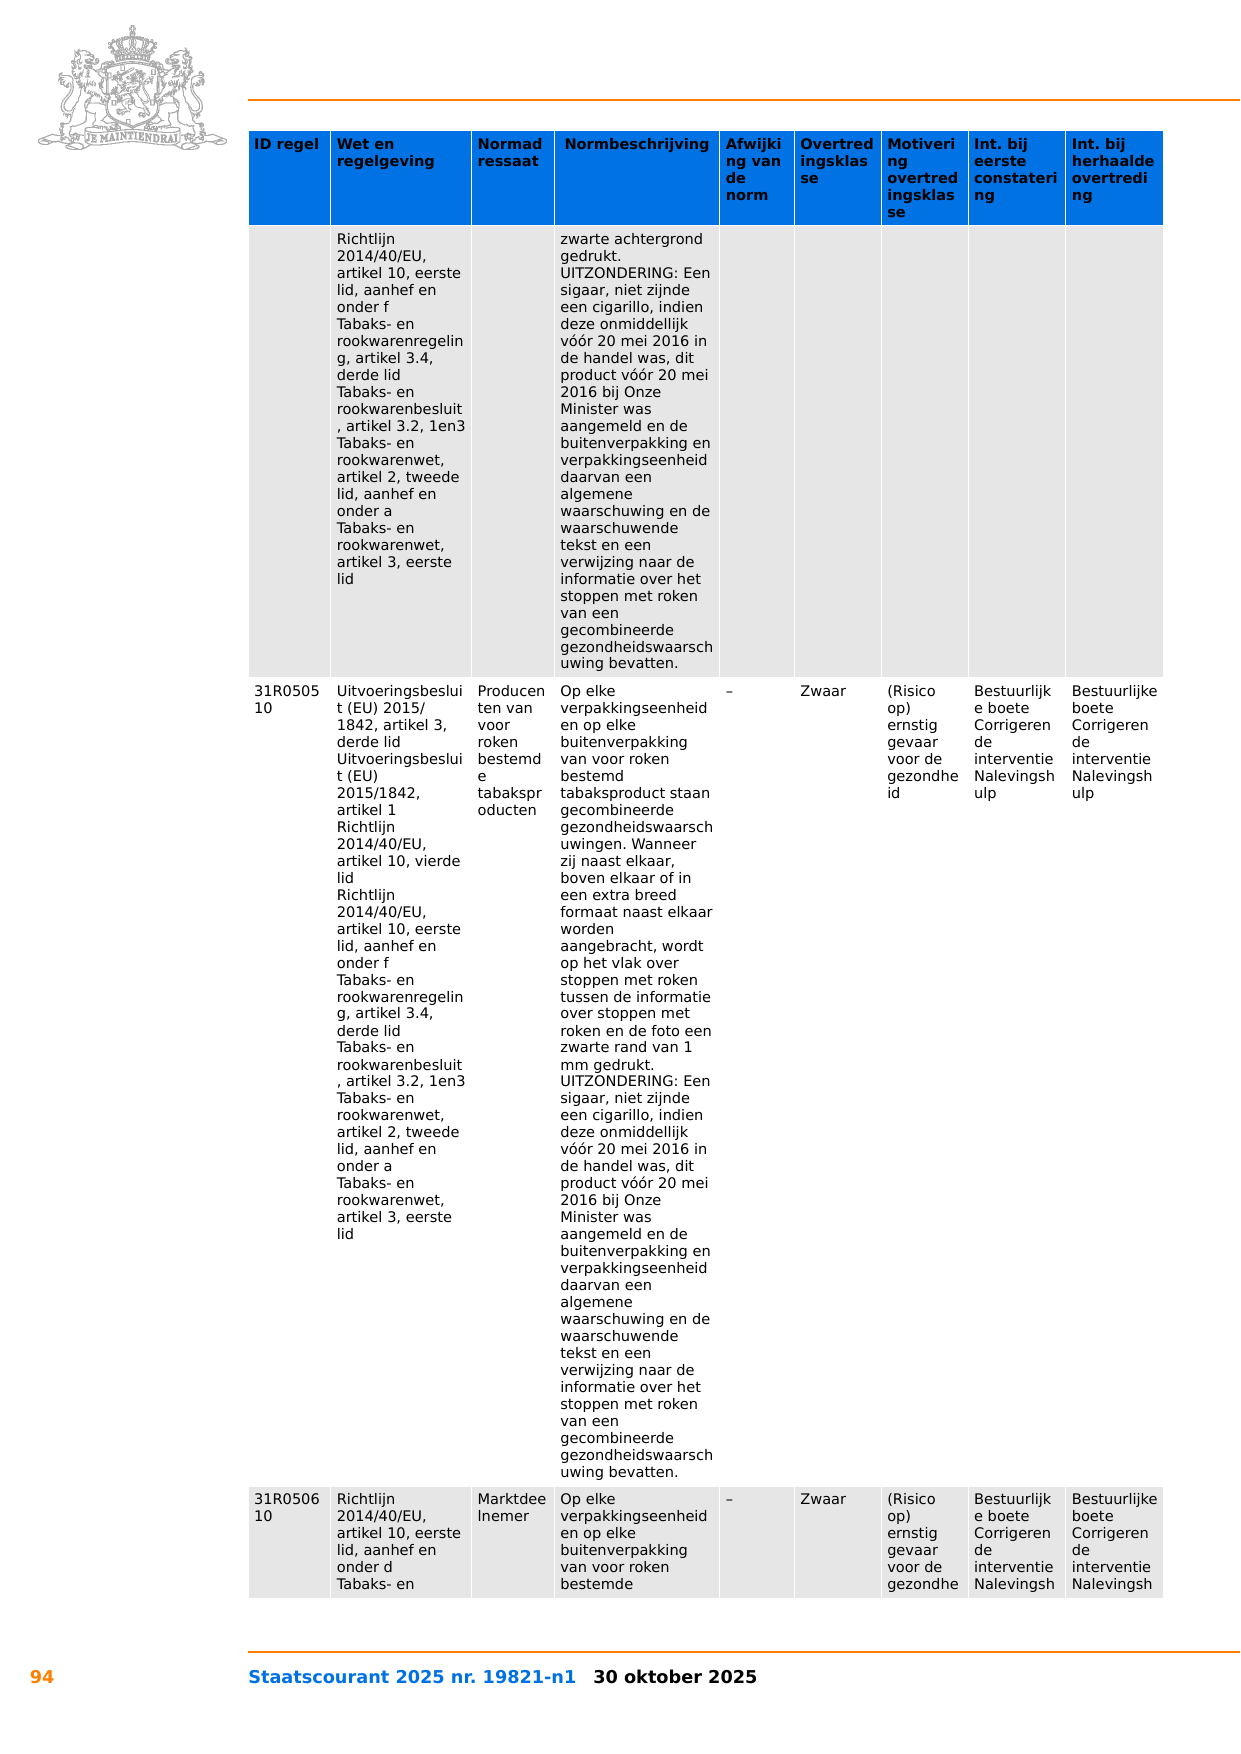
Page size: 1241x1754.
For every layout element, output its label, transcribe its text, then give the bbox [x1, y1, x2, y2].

table_cell zwarte achtergrond gedrukt. UITZONDERING: Een sigaar, niet zijnde een cigarillo, indien deze onmiddellijk vóór 20 mei 2016 in de handel was, dit product vóór 20 mei 2016 bij Onze Minister was aangemeld en de buitenverpakking en verpakkingseenheid daarvan een algemene waarschuwing en de waarschuwende tekst en een verwijzing naar de informatie over het stoppen met roken van een gecombineerde gezondheidswaarschuwing bevatten. [555, 226, 719, 677]
table_cell [249, 226, 330, 677]
table_cell Op elke verpakkingseenheid en op elke buitenverpakking van voor roken bestemde [555, 1487, 719, 1598]
table_cell (Risico op) ernstig gevaar voor de gezondhe [882, 1487, 968, 1598]
picture [38, 25, 227, 150]
table_cell [969, 226, 1065, 677]
table_cell [882, 226, 968, 677]
table_header Normbeschrijving [555, 131, 719, 225]
table_header Int. bij herhaalde overtreding [1066, 131, 1163, 225]
table_cell Bestuurlijke boete Corrigerende interventie Nalevingshulp [969, 678, 1065, 1486]
table_cell Uitvoeringsbesluit (EU) 2015/ 1842, artikel 3, derde lid Uitvoeringsbesluit (EU) 2015/1842, artikel 1 Richtlijn 2014/40/EU, artikel 10, vierde lid Richtlijn 2014/40/EU, artikel 10, eerste lid, aanhef en onder f Tabaks- en rookwarenregeling, artikel 3.4, derde lid Tabaks- en rookwarenbesluit, artikel 3.2, 1en3 Tabaks- en rookwarenwet, artikel 2, tweede lid, aanhef en onder a Tabaks- en rookwarenwet, artikel 3, eerste lid [331, 678, 471, 1486]
table_cell 31R050510 [249, 678, 330, 1486]
table_cell (Risico op) ernstig gevaar voor de gezondheid [882, 678, 968, 1486]
table_cell 31R050610 [249, 1487, 330, 1598]
table_cell Zwaar [795, 678, 881, 1486]
table_cell Producenten van voor roken bestemde tabaksproducten [472, 678, 554, 1486]
table_header Normadressaat [472, 131, 554, 225]
table_header Wet en regelgeving [331, 131, 471, 225]
table_cell Marktdeelnemer [472, 1487, 554, 1598]
table_header ID regel [249, 131, 330, 225]
table_cell [720, 226, 794, 677]
table_cell [795, 226, 881, 677]
table_cell Richtlijn 2014/40/EU, artikel 10, eerste lid, aanhef en onder f Tabaks- en rookwarenregeling, artikel 3.4, derde lid Tabaks- en rookwarenbesluit, artikel 3.2, 1en3 Tabaks- en rookwarenwet, artikel 2, tweede lid, aanhef en onder a Tabaks- en rookwarenwet, artikel 3, eerste lid [331, 226, 471, 677]
table_cell Bestuurlijke boete Corrigerende interventie Nalevingsh [1066, 1487, 1163, 1598]
table_header Afwijking van de norm [720, 131, 794, 225]
table_header Int. bij eerste constatering [969, 131, 1065, 225]
table_cell [1066, 226, 1163, 677]
table_cell Bestuurlijke boete Corrigerende interventie Nalevingsh [969, 1487, 1065, 1598]
table_cell Richtlijn 2014/40/EU, artikel 10, eerste lid, aanhef en onder d Tabaks- en [331, 1487, 471, 1598]
table_cell Zwaar [795, 1487, 881, 1598]
table_cell [472, 226, 554, 677]
table_cell Bestuurlijke boete Corrigerende interventie Nalevingshulp [1066, 678, 1163, 1486]
table_header Motivering overtredingsklasse [882, 131, 968, 225]
table_cell Op elke verpakkingseenheid en op elke buitenverpakking van voor roken bestemd tabaksproduct staan gecombineerde gezondheidswaarschuwingen. Wanneer zij naast elkaar, boven elkaar of in een extra breed formaat naast elkaar worden aangebracht, wordt op het vlak over stoppen met roken tussen de informatie over stoppen met roken en de foto een zwarte rand van 1 mm gedrukt. UITZONDERING: Een sigaar, niet zijnde een cigarillo, indien deze onmiddellijk vóór 20 mei 2016 in de handel was, dit product vóór 20 mei 2016 bij Onze Minister was aangemeld en de buitenverpakking en verpakkingseenheid daarvan een algemene waarschuwing en de waarschuwende tekst en een verwijzing naar de informatie over het stoppen met roken van een gecombineerde gezondheidswaarschuwing bevatten. [555, 678, 719, 1486]
table_cell – [720, 1487, 794, 1598]
table_header Overtredingsklasse [795, 131, 881, 225]
table_cell – [720, 678, 794, 1486]
